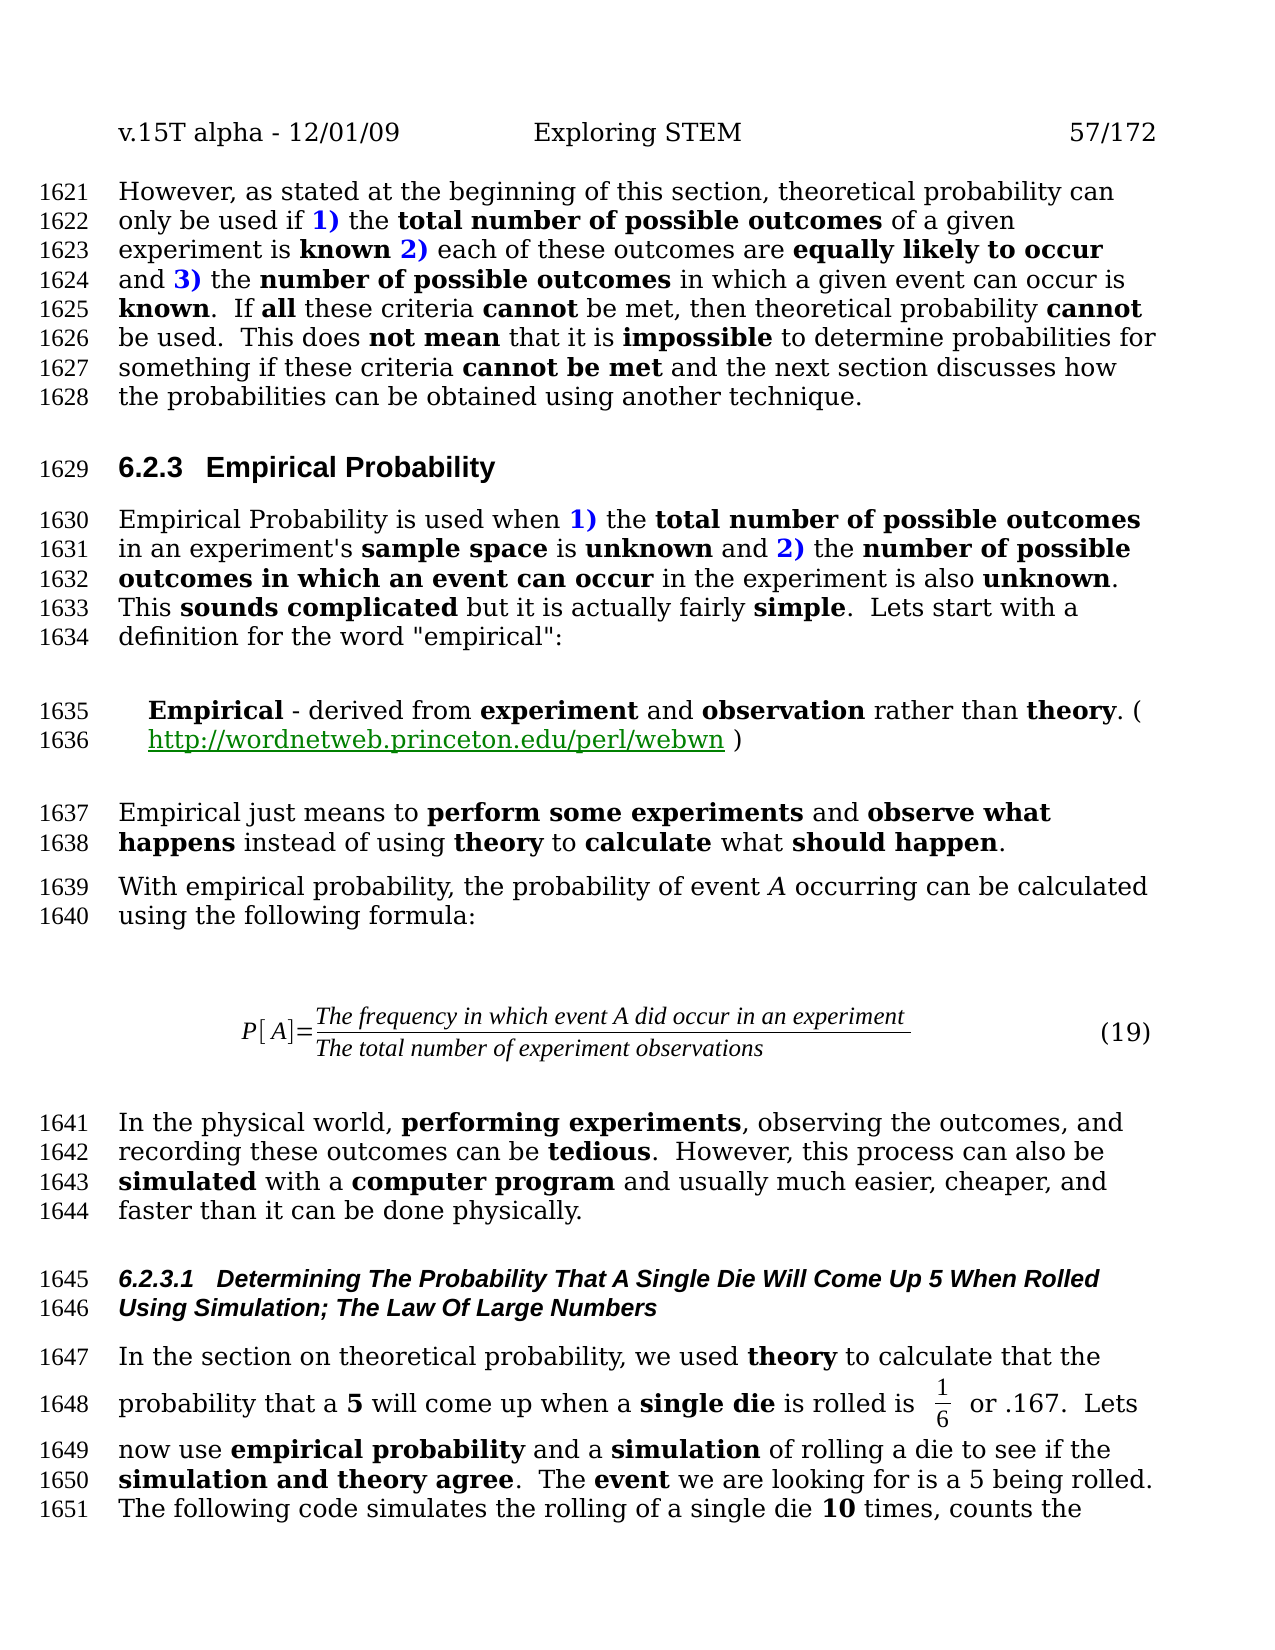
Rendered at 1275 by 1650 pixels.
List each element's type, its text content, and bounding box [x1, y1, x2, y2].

text With empirical probability, the probability of event A occurring can be calculated using the following formula: [118, 872, 1157, 931]
table_header [118, 995, 1041, 1070]
text Empirical - derived from experiment and observation rather than theory. ( http://wordnetweb.princeton.edu/perl/webwn ) [148, 696, 1157, 754]
text Empirical Probability is used when 1) the total number of possible outcomes in an experiment's sample space is unknown and 2) the number of possible outcomes in which an event can occur in the experiment is also unknown. This sounds complicated but it is actually fairly simple. Lets start with a definition for the word "empirical": [118, 505, 1157, 652]
subtitle Determining The Probability That A Single Die Will Come Up 5 When Rolled Using Simulation; The Law Of Large Numbers [118, 1264, 1157, 1321]
subtitle Empirical Probability [118, 450, 1157, 484]
text In the physical world, performing experiments, observing the outcomes, and recording these outcomes can be tedious. However, this process can also be simulated with a computer program and usually much easier, cheaper, and faster than it can be done physically. [118, 1108, 1157, 1225]
table_header (19) [1041, 995, 1157, 1070]
text However, as stated at the beginning of this section, theoretical probability can only be used if 1) the total number of possible outcomes of a given experiment is known 2) each of these outcomes are equally likely to occur and 3) the number of possible outcomes in which a given event can occur is known. If all these criteria cannot be met, then theoretical probability cannot be used. This does not mean that it is impossible to determine probabilities for something if these criteria cannot be met and the next section discusses how the probabilities can be obtained using another technique. [118, 177, 1157, 411]
text In the section on theoretical probability, we used theory to calculate that the probability that a 5 will come up when a single die is rolled isor .167. Lets now use empirical probability and a simulation of rolling a die to see if the simulation and theory agree. The event we are looking for is a 5 being rolled. The following code simulates the rolling of a single die 10 times, counts the [118, 1342, 1157, 1523]
text Empirical just means to perform some experiments and observe what happens instead of using theory to calculate what should happen. [118, 798, 1157, 857]
